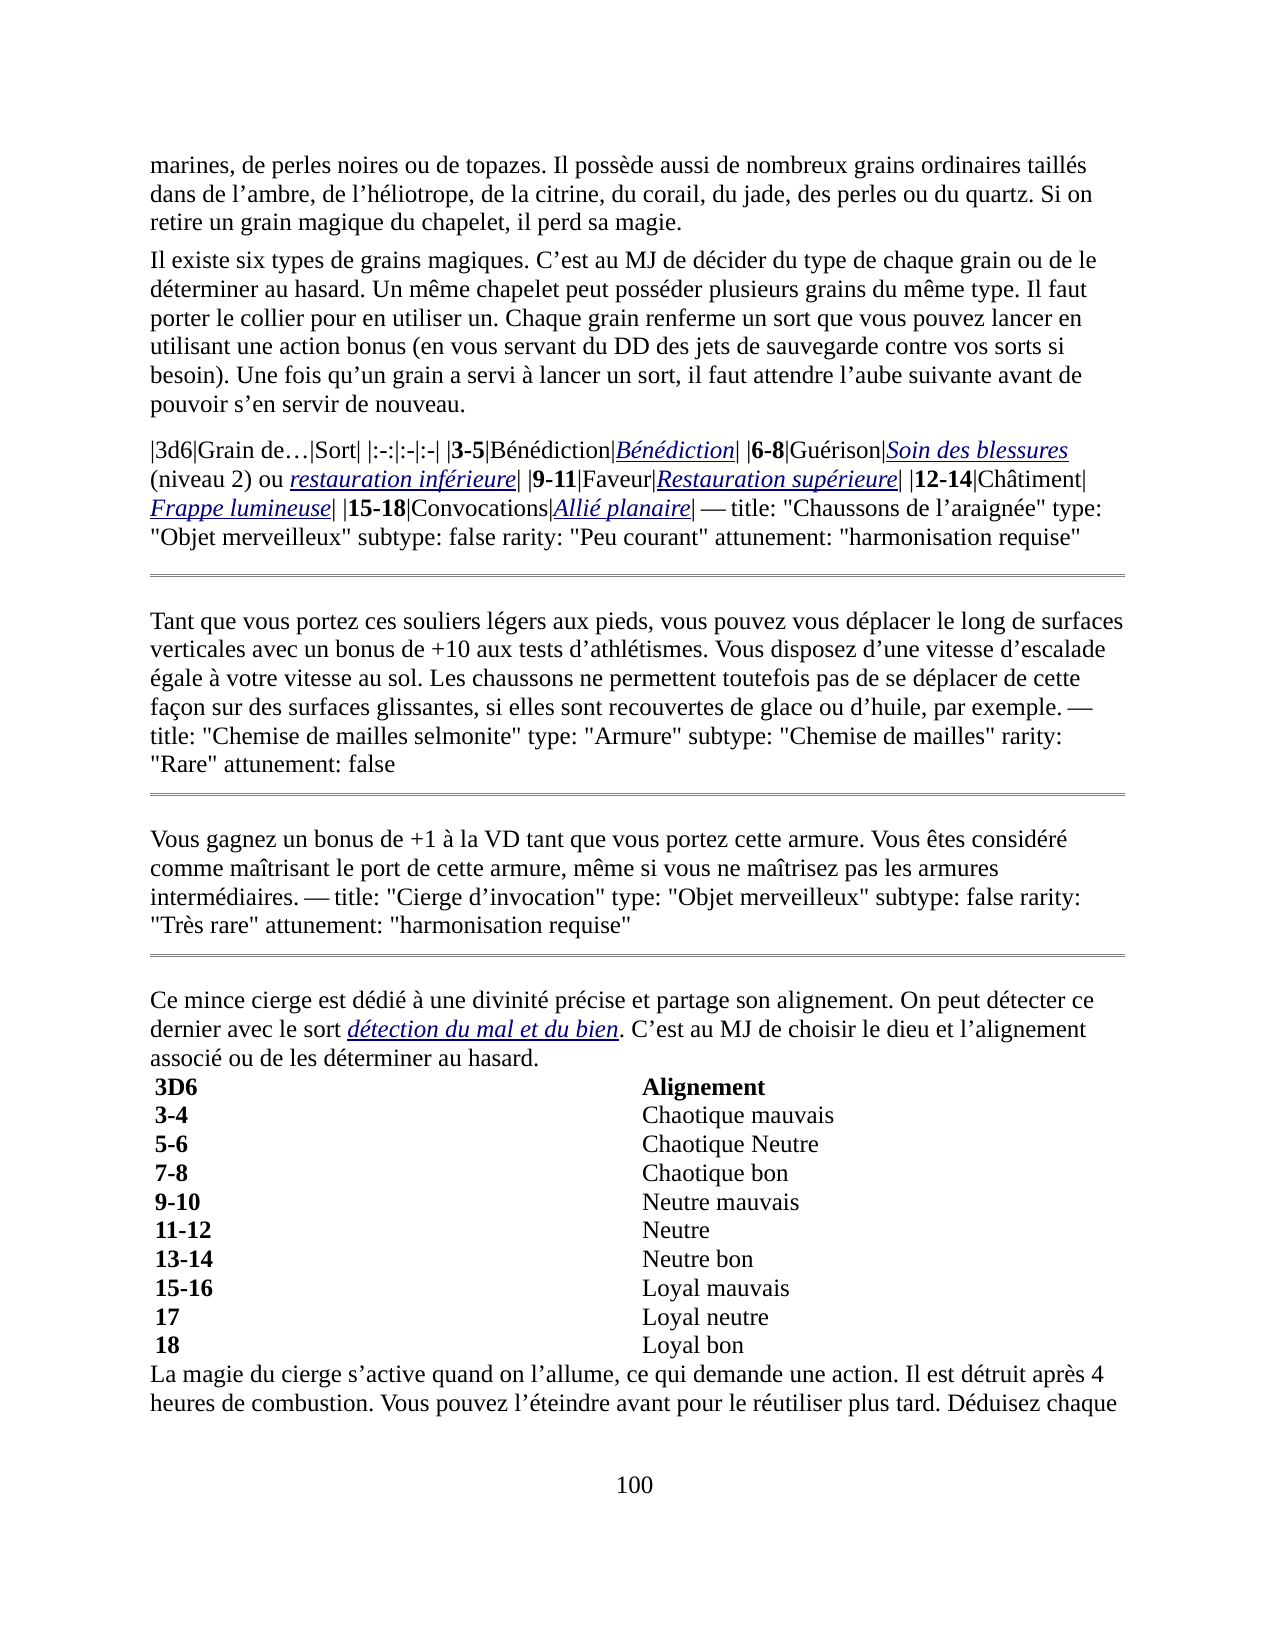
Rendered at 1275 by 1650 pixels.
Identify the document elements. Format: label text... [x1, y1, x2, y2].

table_cell 7-8 [150, 1158, 637, 1187]
table_cell 11-12 [150, 1216, 637, 1244]
table_header 3D6 [150, 1072, 637, 1101]
table_cell Chaotique mauvais [638, 1101, 1125, 1129]
table_cell 9-10 [150, 1187, 637, 1216]
table_cell Chaotique Neutre [638, 1129, 1125, 1158]
table_header Alignement [638, 1072, 1125, 1101]
table_cell Neutre bon [638, 1244, 1125, 1273]
text marines, de perles noires ou de topazes. Il possède aussi de nombreux grains ordinaires taillés dans de l’ambre, de l’héliotrope, de la citrine, du corail, du jade, des perles ou du quartz. Si on retire un grain magique du chapelet, il perd sa magie. [150, 150, 1125, 236]
text Tant que vous portez ces souliers légers aux pieds, vous pouvez vous déplacer le long de surfaces verticales avec un bonus de +10 aux tests d’athlétismes. Vous disposez d’une vitesse d’escalade égale à votre vitesse au sol. Les chaussons ne permettent toutefois pas de se déplacer de cette façon sur des surfaces glissantes, si elles sont recouvertes de glace ou d’huile, par exemple. — title: "Chemise de mailles selmonite" type: "Armure" subtype: "Chemise de mailles" rarity: "Rare" attunement: false [150, 606, 1125, 778]
table_cell 18 [150, 1331, 637, 1359]
text |3d6|Grain de…​|Sort| |:-:|:-|:-| |3-5|Bénédiction|Bénédiction| |6-8|Guérison|Soin des blessures (niveau 2) ou restauration inférieure| |9-11|Faveur|Restauration supérieure| |12-14|Châtiment|Frappe lumineuse| |15-18|Convocations|Allié planaire| — title: "Chaussons de l’araignée" type: "Objet merveilleux" subtype: false rarity: "Peu courant" attunement: "harmonisation requise" [150, 436, 1125, 551]
table_cell Loyal mauvais [638, 1273, 1125, 1302]
table_cell 17 [150, 1302, 637, 1331]
table_cell Loyal bon [638, 1331, 1125, 1359]
table_cell Chaotique bon [638, 1158, 1125, 1187]
table_cell Loyal neutre [638, 1302, 1125, 1331]
table_cell 3-4 [150, 1101, 637, 1129]
table_cell 13-14 [150, 1244, 637, 1273]
text Vous gagnez un bonus de +1 à la VD tant que vous portez cette armure. Vous êtes considéré comme maîtrisant le port de cette armure, même si vous ne maîtrisez pas les armures intermédiaires. — title: "Cierge d’invocation" type: "Objet merveilleux" subtype: false rarity: "Très rare" attunement: "harmonisation requise" [150, 824, 1125, 939]
table_cell 5-6 [150, 1129, 637, 1158]
table_cell 15-16 [150, 1273, 637, 1302]
text Il existe six types de grains magiques. C’est au MJ de décider du type de chaque grain ou de le déterminer au hasard. Un même chapelet peut posséder plusieurs grains du même type. Il faut porter le collier pour en utiliser un. Chaque grain renferme un sort que vous pouvez lancer en utilisant une action bonus (en vous servant du DD des jets de sauvegarde contre vos sorts si besoin). Une fois qu’un grain a servi à lancer un sort, il faut attendre l’aube suivante avant de pouvoir s’en servir de nouveau. [150, 245, 1125, 418]
text La magie du cierge s’active quand on l’allume, ce qui demande une action. Il est détruit après 4 heures de combustion. Vous pouvez l’éteindre avant pour le réutiliser plus tard. Déduisez chaque [150, 1359, 1125, 1417]
table_cell Neutre [638, 1216, 1125, 1244]
table_cell Neutre mauvais [638, 1187, 1125, 1216]
text Ce mince cierge est dédié à une divinité précise et partage son alignement. On peut détecter ce dernier avec le sort détection du mal et du bien. C’est au MJ de choisir le dieu et l’alignement associé ou de les déterminer au hasard. [150, 986, 1125, 1072]
